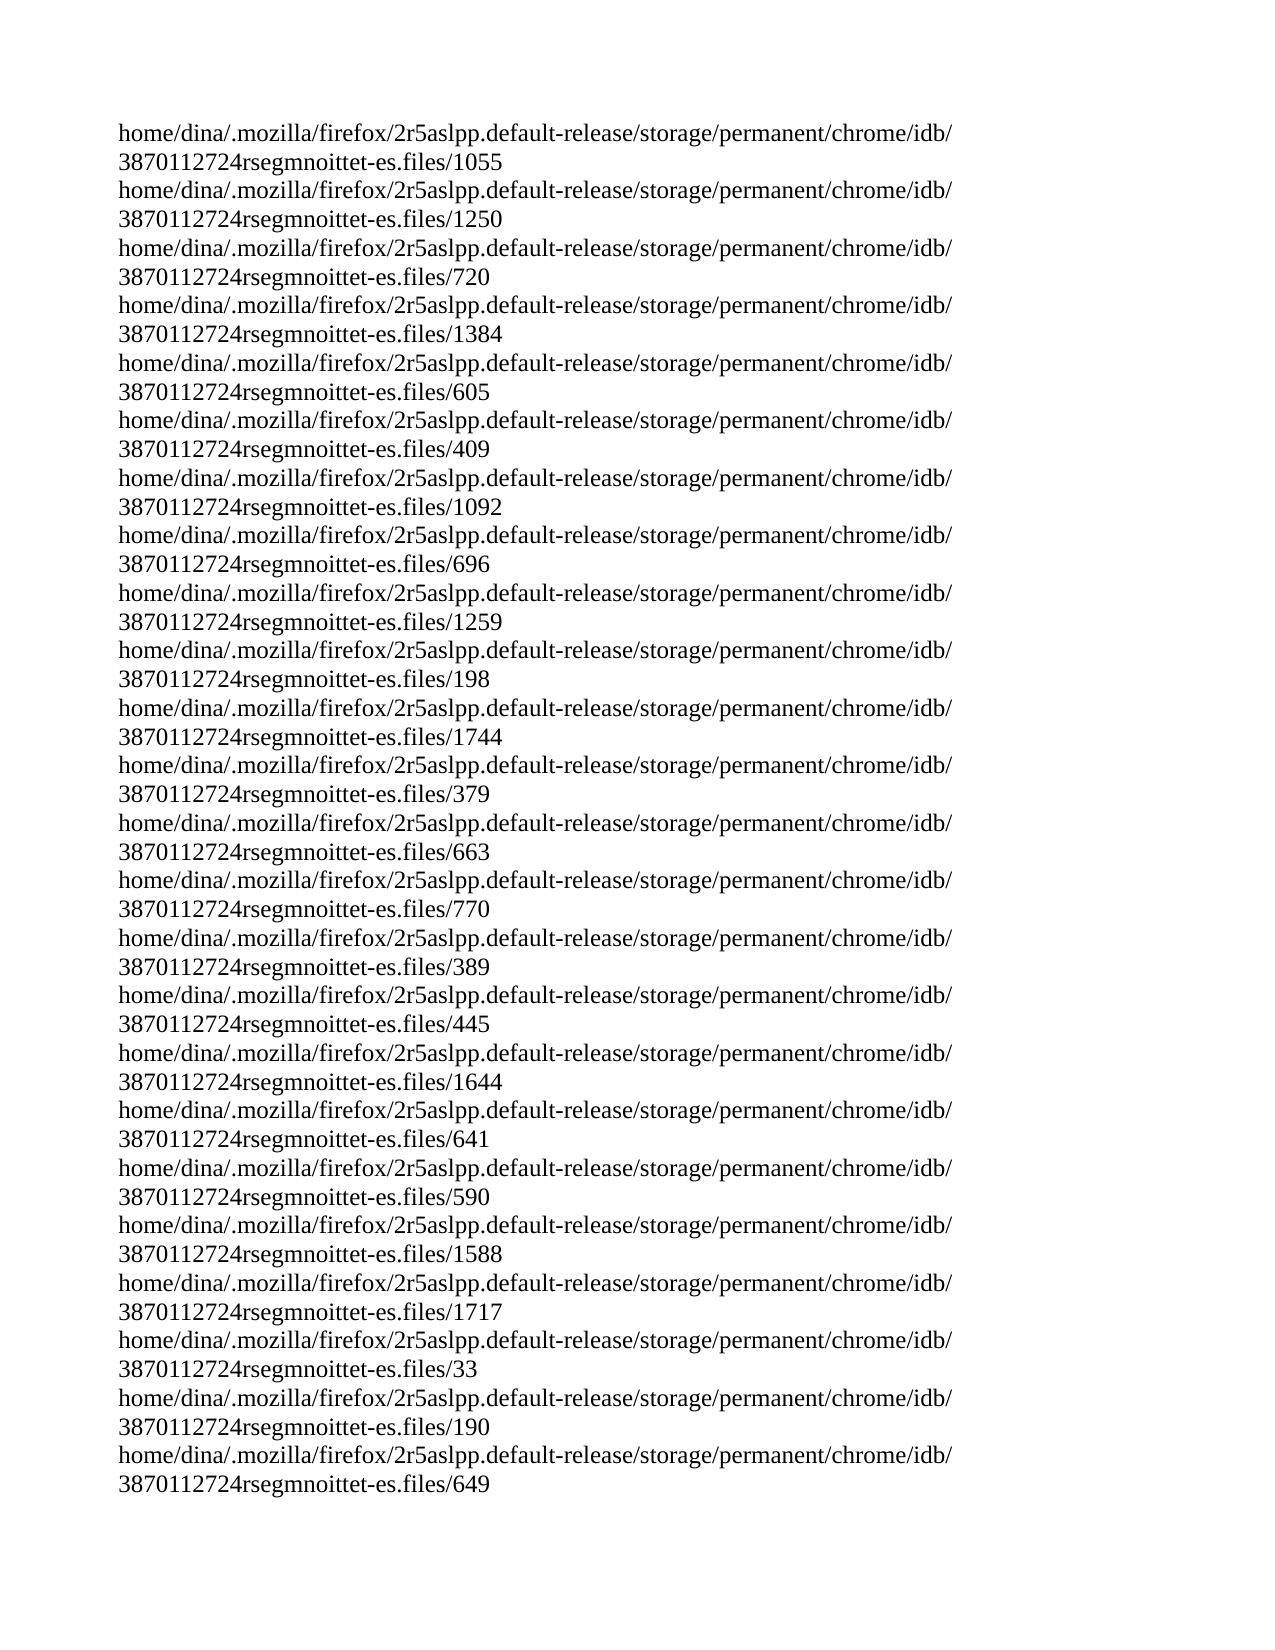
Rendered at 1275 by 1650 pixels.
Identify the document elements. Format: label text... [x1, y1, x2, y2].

text home/dina/.mozilla/firefox/2r5aslpp.default-release/storage/permanent/chrome/idb/3870112724rsegmnoittet-es.files/1055 [118, 118, 1157, 176]
text home/dina/.mozilla/firefox/2r5aslpp.default-release/storage/permanent/chrome/idb/3870112724rsegmnoittet-es.files/641 [118, 1096, 1157, 1153]
text home/dina/.mozilla/firefox/2r5aslpp.default-release/storage/permanent/chrome/idb/3870112724rsegmnoittet-es.files/198 [118, 636, 1157, 693]
text home/dina/.mozilla/firefox/2r5aslpp.default-release/storage/permanent/chrome/idb/3870112724rsegmnoittet-es.files/605 [118, 348, 1157, 406]
text home/dina/.mozilla/firefox/2r5aslpp.default-release/storage/permanent/chrome/idb/3870112724rsegmnoittet-es.files/379 [118, 751, 1157, 808]
text home/dina/.mozilla/firefox/2r5aslpp.default-release/storage/permanent/chrome/idb/3870112724rsegmnoittet-es.files/1744 [118, 693, 1157, 751]
text home/dina/.mozilla/firefox/2r5aslpp.default-release/storage/permanent/chrome/idb/3870112724rsegmnoittet-es.files/33 [118, 1326, 1157, 1383]
text home/dina/.mozilla/firefox/2r5aslpp.default-release/storage/permanent/chrome/idb/3870112724rsegmnoittet-es.files/409 [118, 406, 1157, 463]
text home/dina/.mozilla/firefox/2r5aslpp.default-release/storage/permanent/chrome/idb/3870112724rsegmnoittet-es.files/663 [118, 808, 1157, 866]
text home/dina/.mozilla/firefox/2r5aslpp.default-release/storage/permanent/chrome/idb/3870112724rsegmnoittet-es.files/770 [118, 866, 1157, 923]
text home/dina/.mozilla/firefox/2r5aslpp.default-release/storage/permanent/chrome/idb/3870112724rsegmnoittet-es.files/1092 [118, 463, 1157, 521]
text home/dina/.mozilla/firefox/2r5aslpp.default-release/storage/permanent/chrome/idb/3870112724rsegmnoittet-es.files/1588 [118, 1211, 1157, 1268]
text home/dina/.mozilla/firefox/2r5aslpp.default-release/storage/permanent/chrome/idb/3870112724rsegmnoittet-es.files/445 [118, 981, 1157, 1038]
text home/dina/.mozilla/firefox/2r5aslpp.default-release/storage/permanent/chrome/idb/3870112724rsegmnoittet-es.files/649 [118, 1441, 1157, 1498]
text home/dina/.mozilla/firefox/2r5aslpp.default-release/storage/permanent/chrome/idb/3870112724rsegmnoittet-es.files/1644 [118, 1038, 1157, 1096]
text home/dina/.mozilla/firefox/2r5aslpp.default-release/storage/permanent/chrome/idb/3870112724rsegmnoittet-es.files/1250 [118, 176, 1157, 233]
text home/dina/.mozilla/firefox/2r5aslpp.default-release/storage/permanent/chrome/idb/3870112724rsegmnoittet-es.files/1384 [118, 291, 1157, 348]
text home/dina/.mozilla/firefox/2r5aslpp.default-release/storage/permanent/chrome/idb/3870112724rsegmnoittet-es.files/720 [118, 233, 1157, 291]
text home/dina/.mozilla/firefox/2r5aslpp.default-release/storage/permanent/chrome/idb/3870112724rsegmnoittet-es.files/389 [118, 923, 1157, 981]
text home/dina/.mozilla/firefox/2r5aslpp.default-release/storage/permanent/chrome/idb/3870112724rsegmnoittet-es.files/696 [118, 521, 1157, 578]
text home/dina/.mozilla/firefox/2r5aslpp.default-release/storage/permanent/chrome/idb/3870112724rsegmnoittet-es.files/590 [118, 1153, 1157, 1211]
text home/dina/.mozilla/firefox/2r5aslpp.default-release/storage/permanent/chrome/idb/3870112724rsegmnoittet-es.files/1259 [118, 578, 1157, 636]
text home/dina/.mozilla/firefox/2r5aslpp.default-release/storage/permanent/chrome/idb/3870112724rsegmnoittet-es.files/190 [118, 1383, 1157, 1441]
text home/dina/.mozilla/firefox/2r5aslpp.default-release/storage/permanent/chrome/idb/3870112724rsegmnoittet-es.files/1717 [118, 1268, 1157, 1326]
